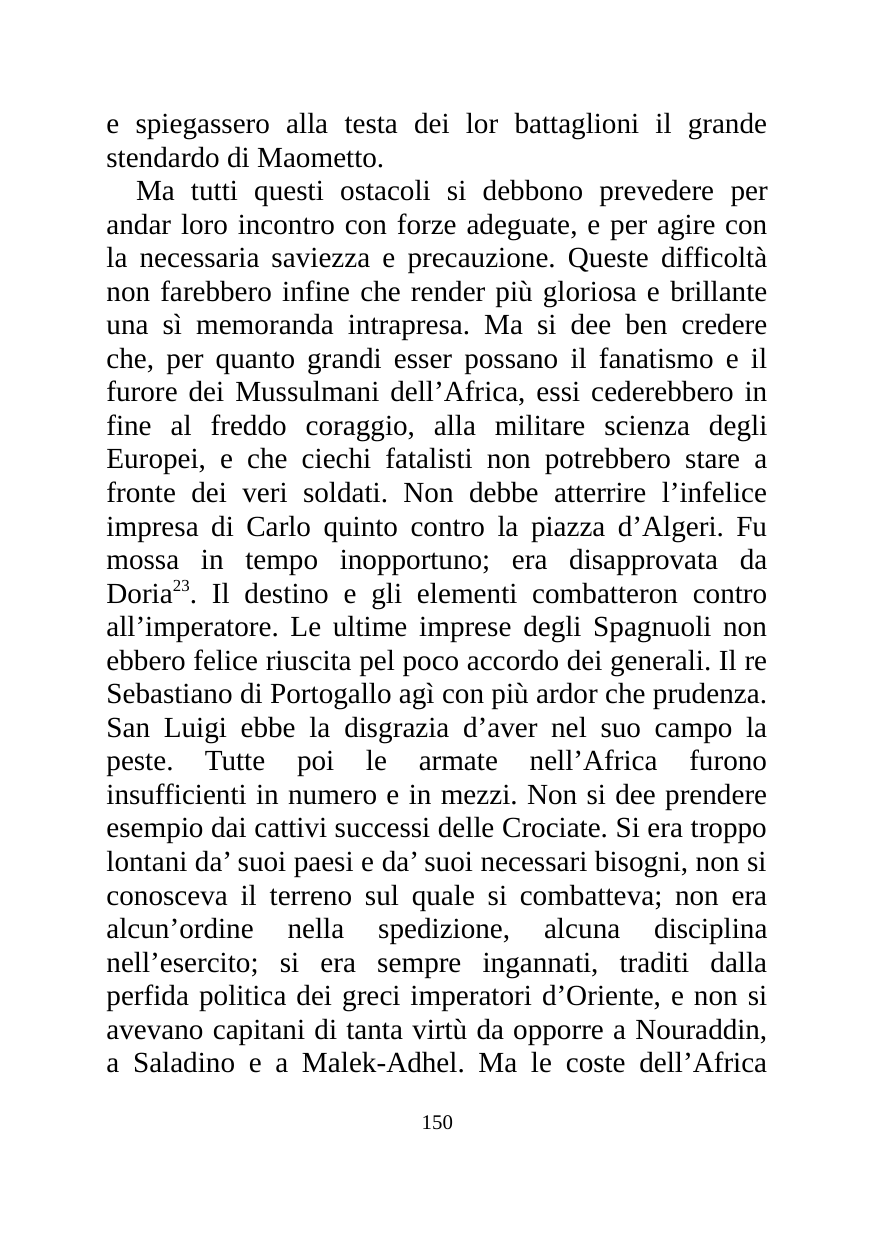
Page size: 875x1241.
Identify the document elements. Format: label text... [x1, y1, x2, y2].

text Ma tutti questi ostacoli si debbono prevedere per andar loro incontro con forze adeguate, e per agire con la necessaria saviezza e precauzione. Queste difficoltà non farebbero infine che render più gloriosa e brillante una sì memoranda intrapresa. Ma si dee ben credere che, per quanto grandi esser possano il fanatismo e il furore dei Mussulmani dell’Africa, essi cederebbero in fine al freddo coraggio, alla militare scienza degli Europei, e che ciechi fatalisti non potrebbero stare a fronte dei veri soldati. Non debbe atterrire l’infelice impresa di Carlo quinto contro la piazza d’Algeri. Fu mossa in tempo inopportuno; era disapprovata da Doria. Il destino e gli elementi combatteron contro all’imperatore. Le ultime imprese degli Spagnuoli non ebbero felice riuscita pel poco accordo dei generali. Il re Sebastiano di Portogallo agì con più ardor che prudenza. San Luigi ebbe la disgrazia d’aver nel suo campo la peste. Tutte poi le armate nell’Africa furono insufficienti in numero e in mezzi. Non si dee prendere esempio dai cattivi successi delle Crociate. Si era troppo lontani da’ suoi paesi e da’ suoi necessari bisogni, non si conosceva il terreno sul quale si combatteva; non era alcun’ordine nella spedizione, alcuna disciplina nell’esercito; si era sempre ingannati, traditi dalla perfida politica dei greci imperatori d’Oriente, e non si avevano capitani di tanta virtù da opporre a Nouraddin, a Saladino e a Malek-Adhel. Ma le coste dell’Africa [106, 173, 768, 1079]
text e spiegassero alla testa dei lor battaglioni il grande stendardo di Maometto. [106, 106, 768, 173]
